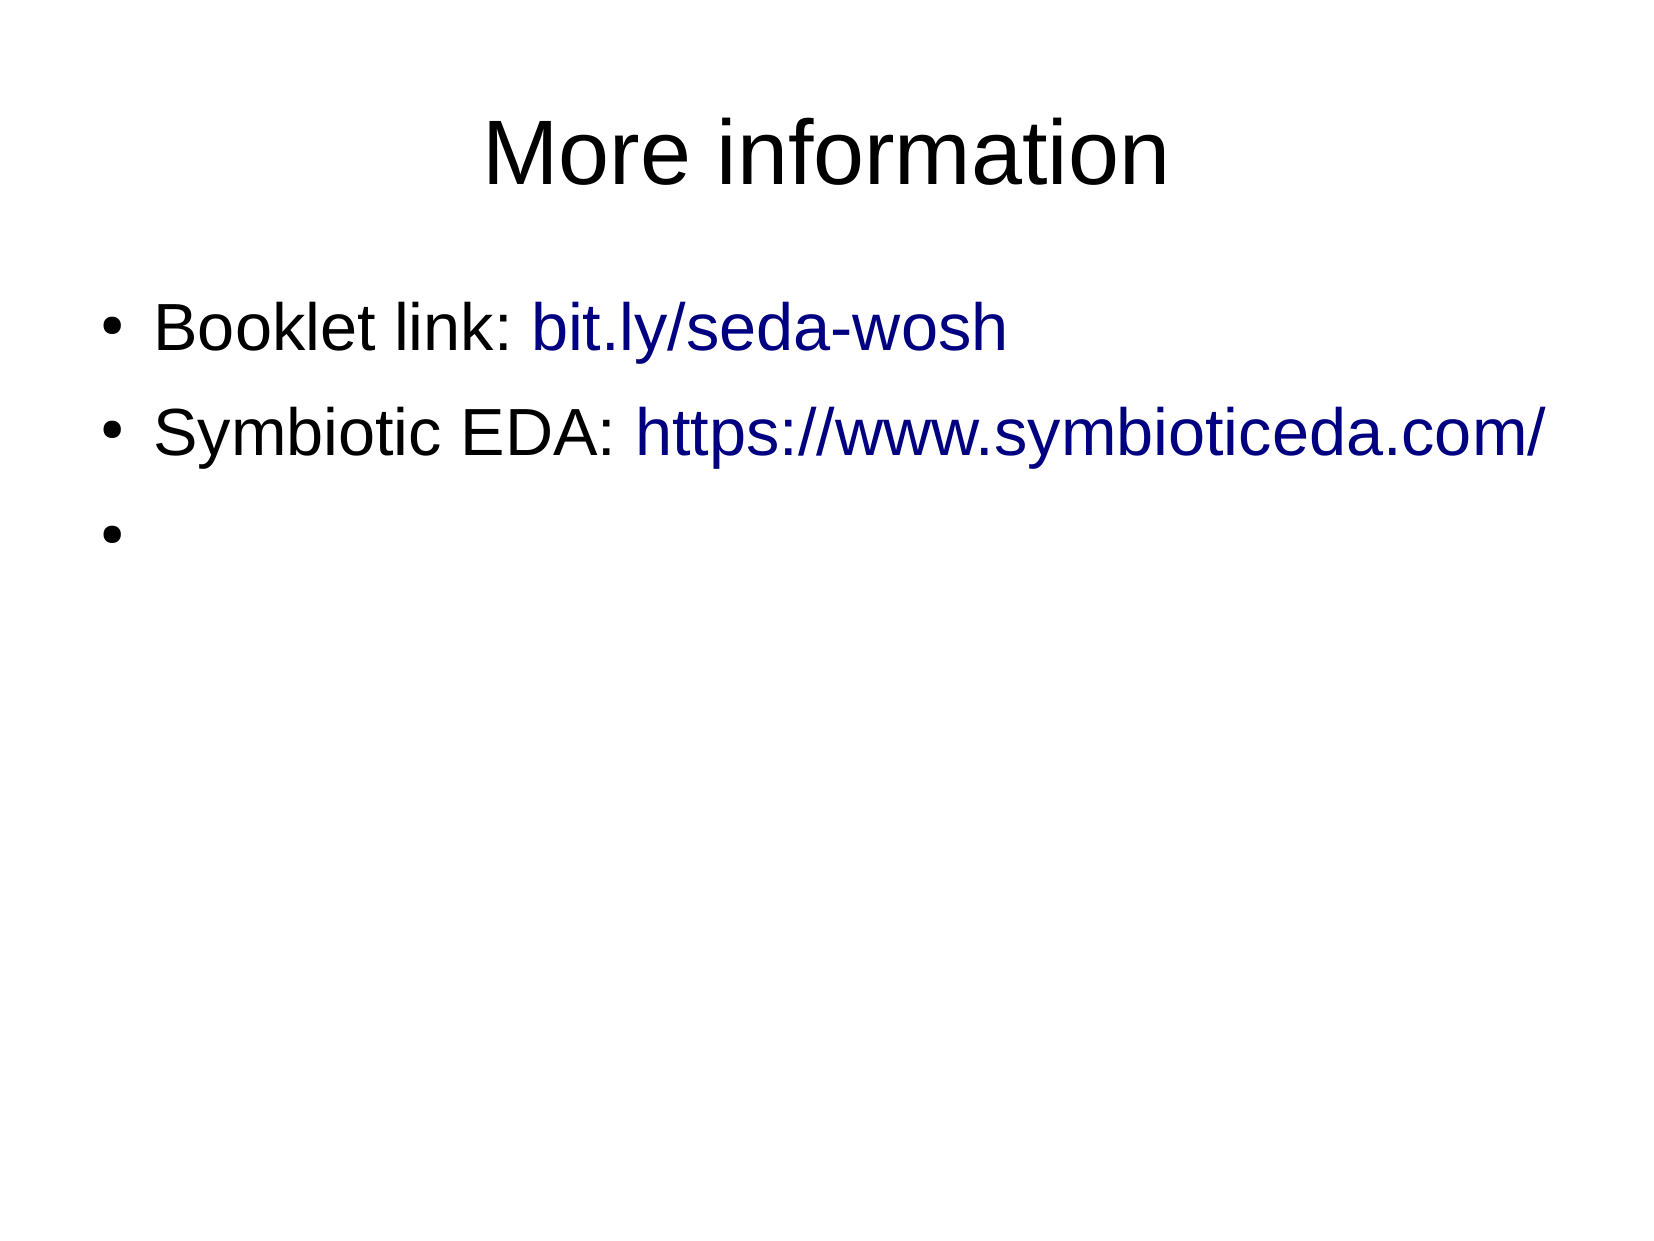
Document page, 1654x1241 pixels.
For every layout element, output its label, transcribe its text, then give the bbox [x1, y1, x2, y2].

title More information [82, 49, 1571, 257]
list Booklet link: bit.ly/seda-wosh Symbiotic EDA: https://www.symbioticeda.com/ [82, 290, 1571, 1010]
